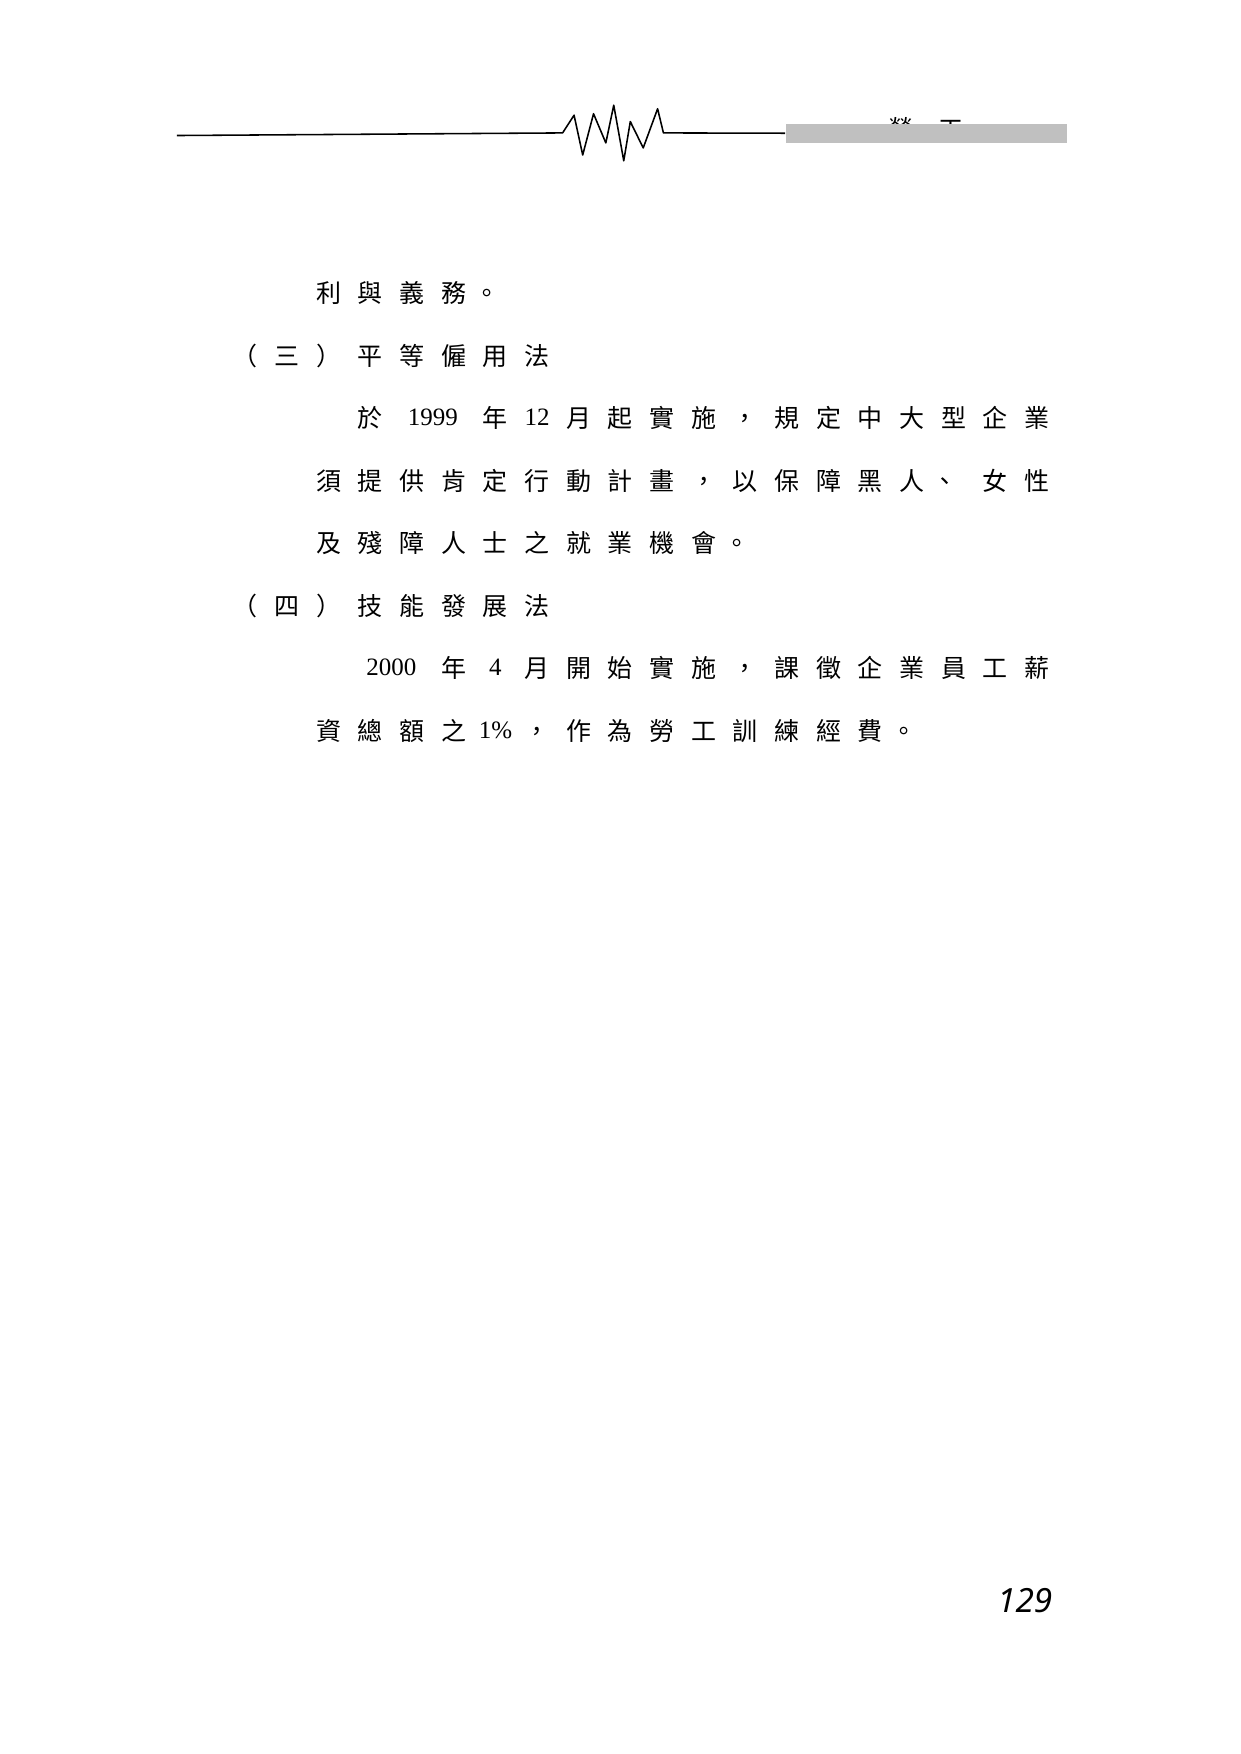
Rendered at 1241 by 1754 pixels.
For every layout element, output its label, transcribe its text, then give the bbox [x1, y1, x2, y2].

text 於1999年12月起實施，規定中大型企業須提供肯定行動計畫，以保障黑人、女性及殘障人士之就業機會。 [281, 375, 1058, 563]
text （四）技能發展法 [207, 563, 1058, 625]
text 利與義務。 [281, 250, 1058, 313]
text 2000年4月開始實施，課徵企業員工薪資總額之1%，作為勞工訓練經費。 [281, 625, 1058, 750]
text （三）平等僱用法 [207, 313, 1058, 375]
